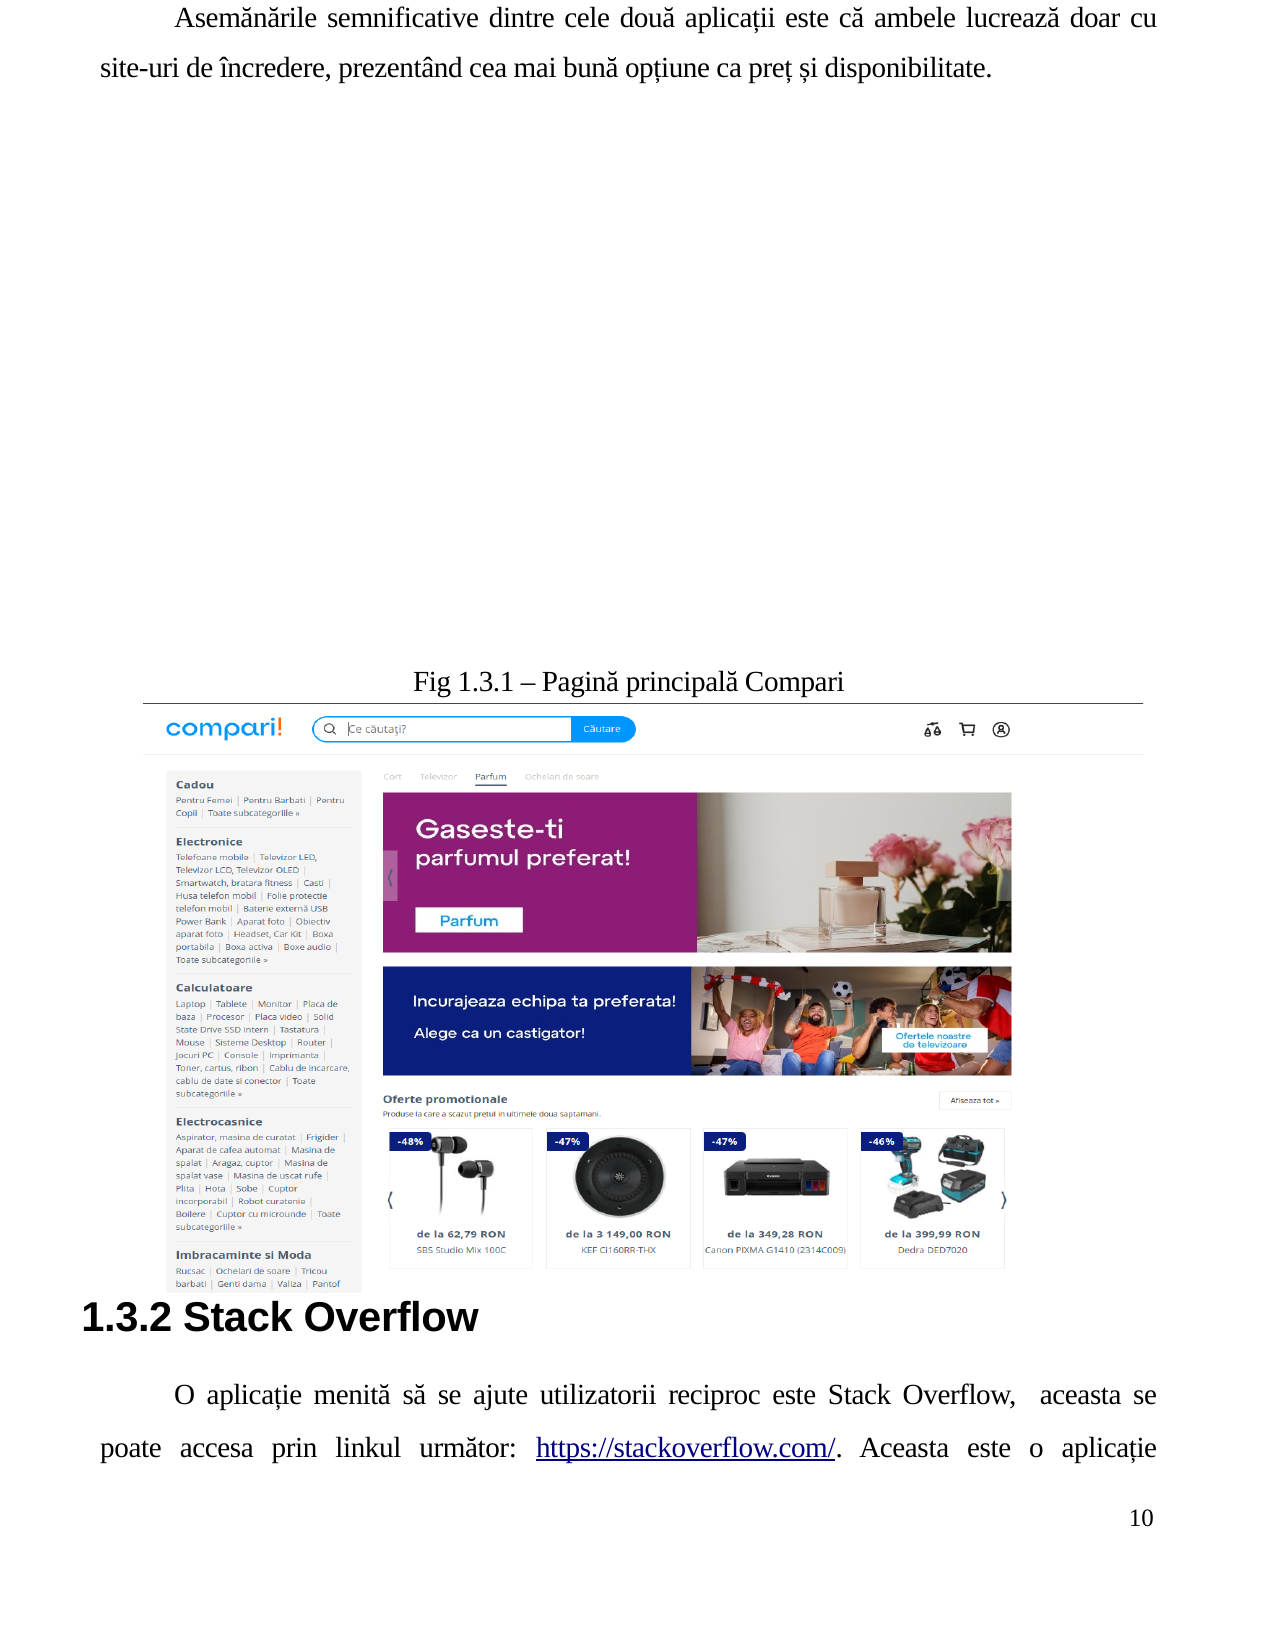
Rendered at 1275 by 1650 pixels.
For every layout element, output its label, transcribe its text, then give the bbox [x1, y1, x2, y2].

text O aplicație menită să se ajute utilizatorii reciproc este Stack Overflow, aceasta se poate accesa prin linkul următor: https://stackoverflow.com/. Aceasta este o aplicație [100, 1365, 1157, 1463]
subtitle 1.3.2 Stack Overflow [81, 1004, 1167, 1341]
text Asemănările semnificative dintre cele două aplicații este că ambele lucrează doar cu site-uri de încredere, prezentând cea mai bună opțiune ca preț și disponibilitate. [100, 0, 1157, 84]
picture [143, 703, 1144, 1293]
text Fig 1.3.1 – Pagină principală Compari [100, 664, 1157, 697]
